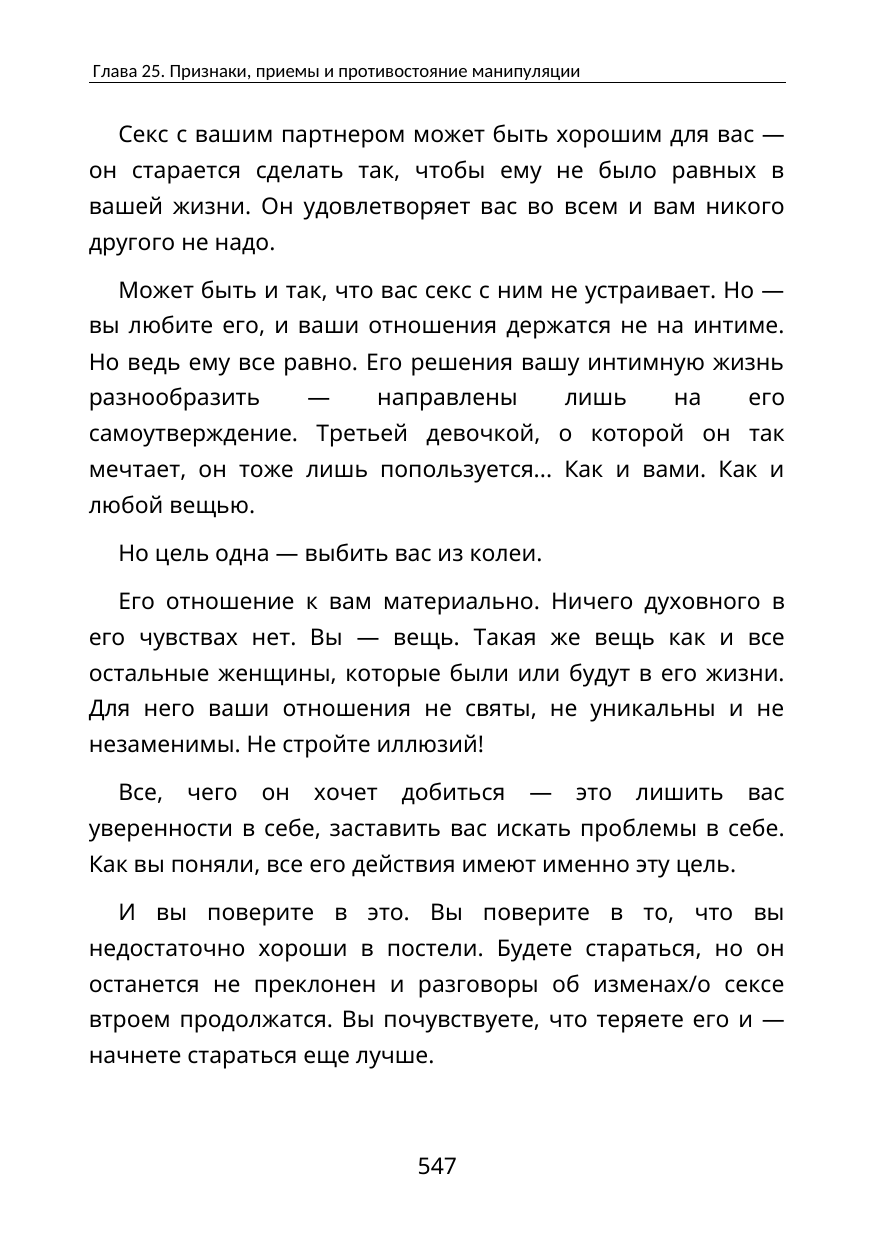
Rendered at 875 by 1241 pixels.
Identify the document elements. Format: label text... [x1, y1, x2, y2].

text Но цель одна — выбить вас из колеи. [88, 537, 786, 568]
text Все, чего он хочет добиться — это лишить вас уверенности в себе, заставить вас искать проблемы в себе. Как вы поняли, все его действия имеют именно эту цель. [88, 776, 786, 879]
text Секс с вашим партнером может быть хорошим для вас — он старается сделать так, чтобы ему не было равных в вашей жизни. Он удовлетворяет вас во всем и вам никого другого не надо. [88, 118, 786, 257]
text И вы поверите в это. Вы поверите в то, что вы недостаточно хороши в постели. Будете стараться, но он останется не преклонен и разговоры об изменах/о сексе втроем продолжатся. Вы почувствуете, что теряете его и — начнете стараться еще лучше. [88, 896, 786, 1071]
text Может быть и так, что вас секс с ним не устраивает. Но — вы любите его, и ваши отношения держатся не на интиме. Но ведь ему все равно. Его решения вашу интимную жизнь разнообразить — направлены лишь на его самоутверждение. Третьей девочкой, о которой он так мечтает, он тоже лишь попользуется... Как и вами. Как и любой вещью. [88, 273, 786, 520]
text Его отношение к вам материально. Ничего духовного в его чувствах нет. Вы — вещь. Такая же вещь как и все остальные женщины, которые были или будут в его жизни. Для него ваши отношения не святы, не уникальны и не незаменимы. Не стройте иллюзий! [88, 584, 786, 759]
